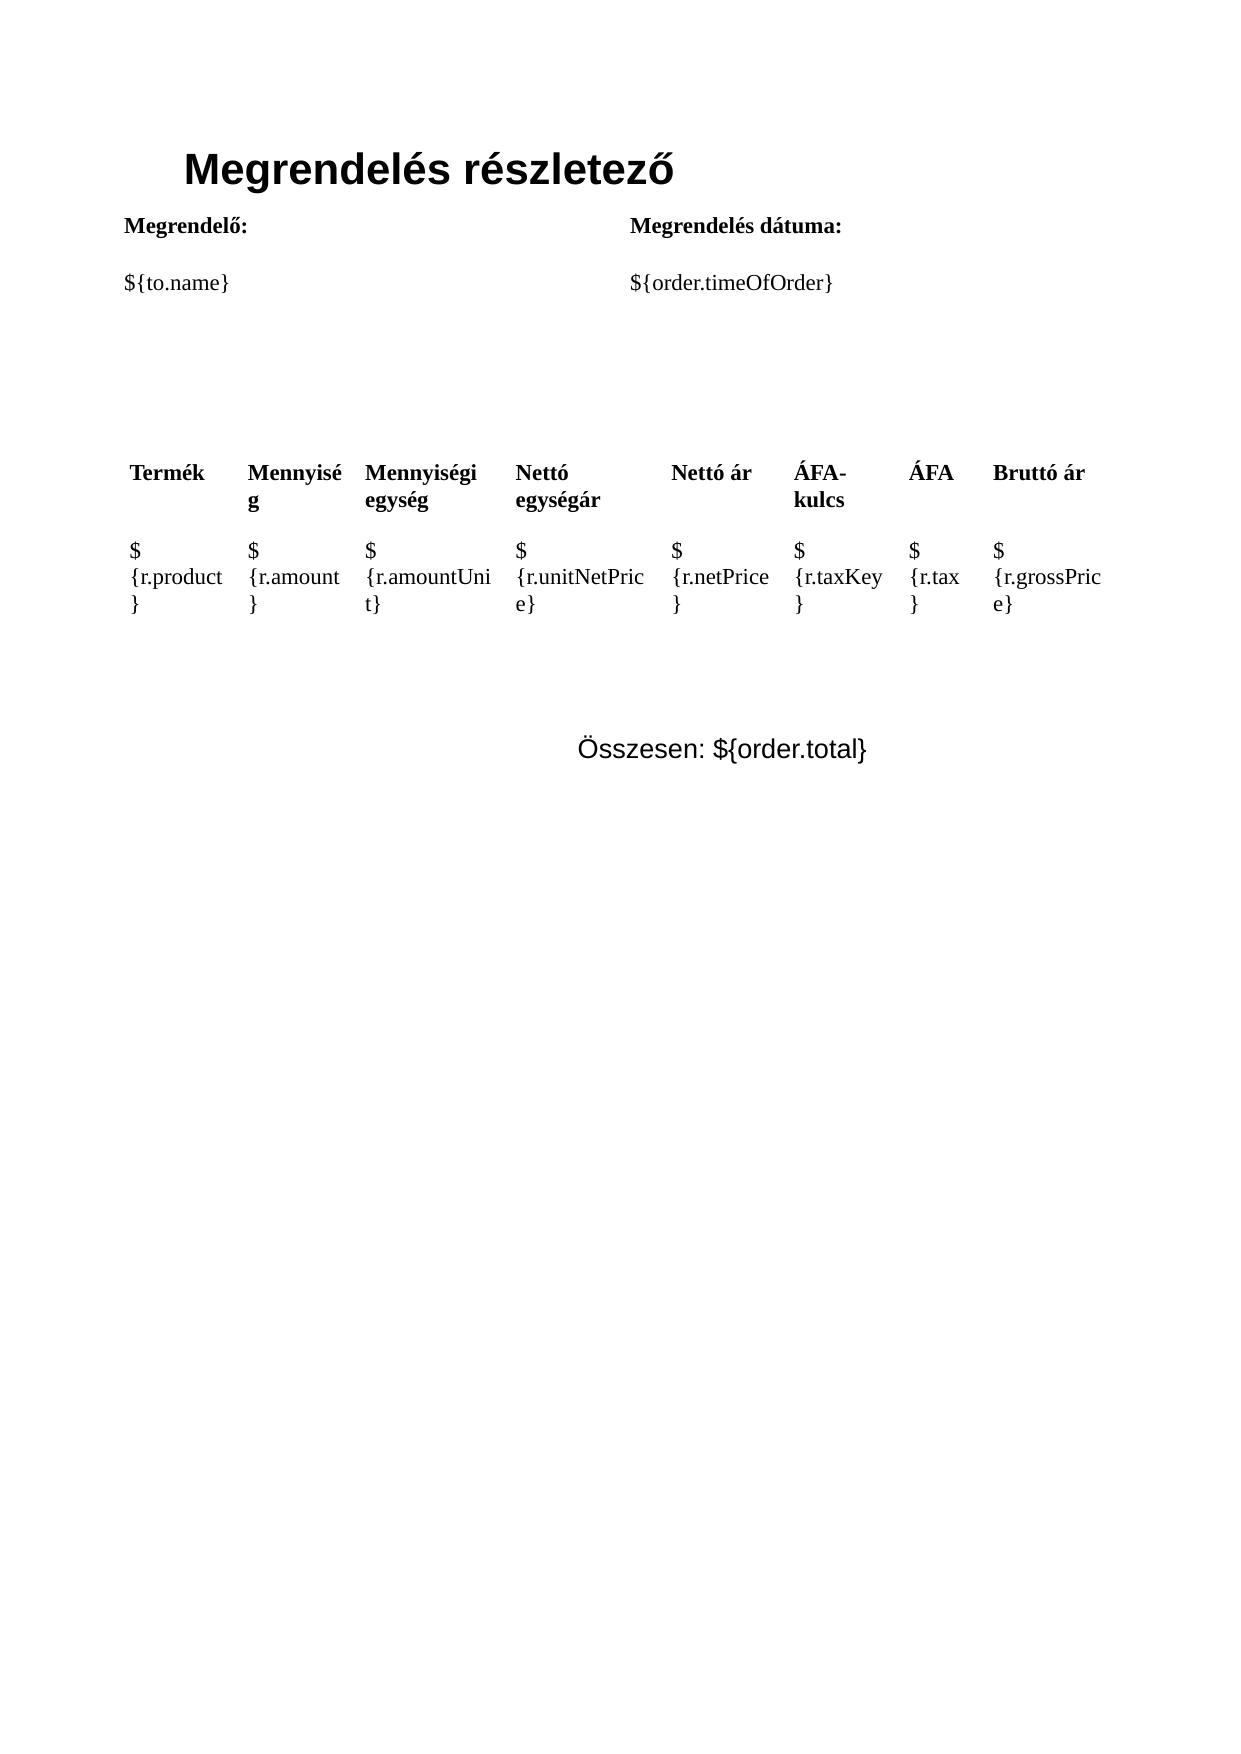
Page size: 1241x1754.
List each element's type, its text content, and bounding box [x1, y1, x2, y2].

table_cell ${r.taxKey} [782, 537, 897, 616]
table_header Nettó egységár [504, 459, 660, 537]
table_header Nettó ár [660, 459, 782, 537]
table_header Mennyiség [236, 459, 354, 537]
table_cell ${r.product} [118, 537, 236, 616]
text Megrendelés részletező [118, 143, 1122, 193]
table_header Bruttó ár [982, 459, 1121, 537]
table_header ÁFA-kulcs [782, 459, 897, 537]
table_cell ${r.amount} [236, 537, 354, 616]
table_cell ${r.grossPrice} [982, 537, 1121, 616]
subtitle Összesen: ${order.total} [118, 733, 1122, 764]
table_header Megrendelő: [118, 206, 624, 263]
table_header Termék [118, 459, 236, 537]
table_cell ${r.netPrice} [660, 537, 782, 616]
table_header ÁFA [898, 459, 982, 537]
table_cell ${to.name} [118, 264, 624, 321]
table_header Megrendelés dátuma: [624, 206, 1139, 263]
table_cell ${order.timeOfOrder} [624, 264, 1139, 321]
table_cell ${r.amountUnit} [354, 537, 504, 616]
table_cell ${r.tax} [898, 537, 982, 616]
table_cell ${r.unitNetPrice} [504, 537, 660, 616]
table_header Mennyiségi egység [354, 459, 504, 537]
